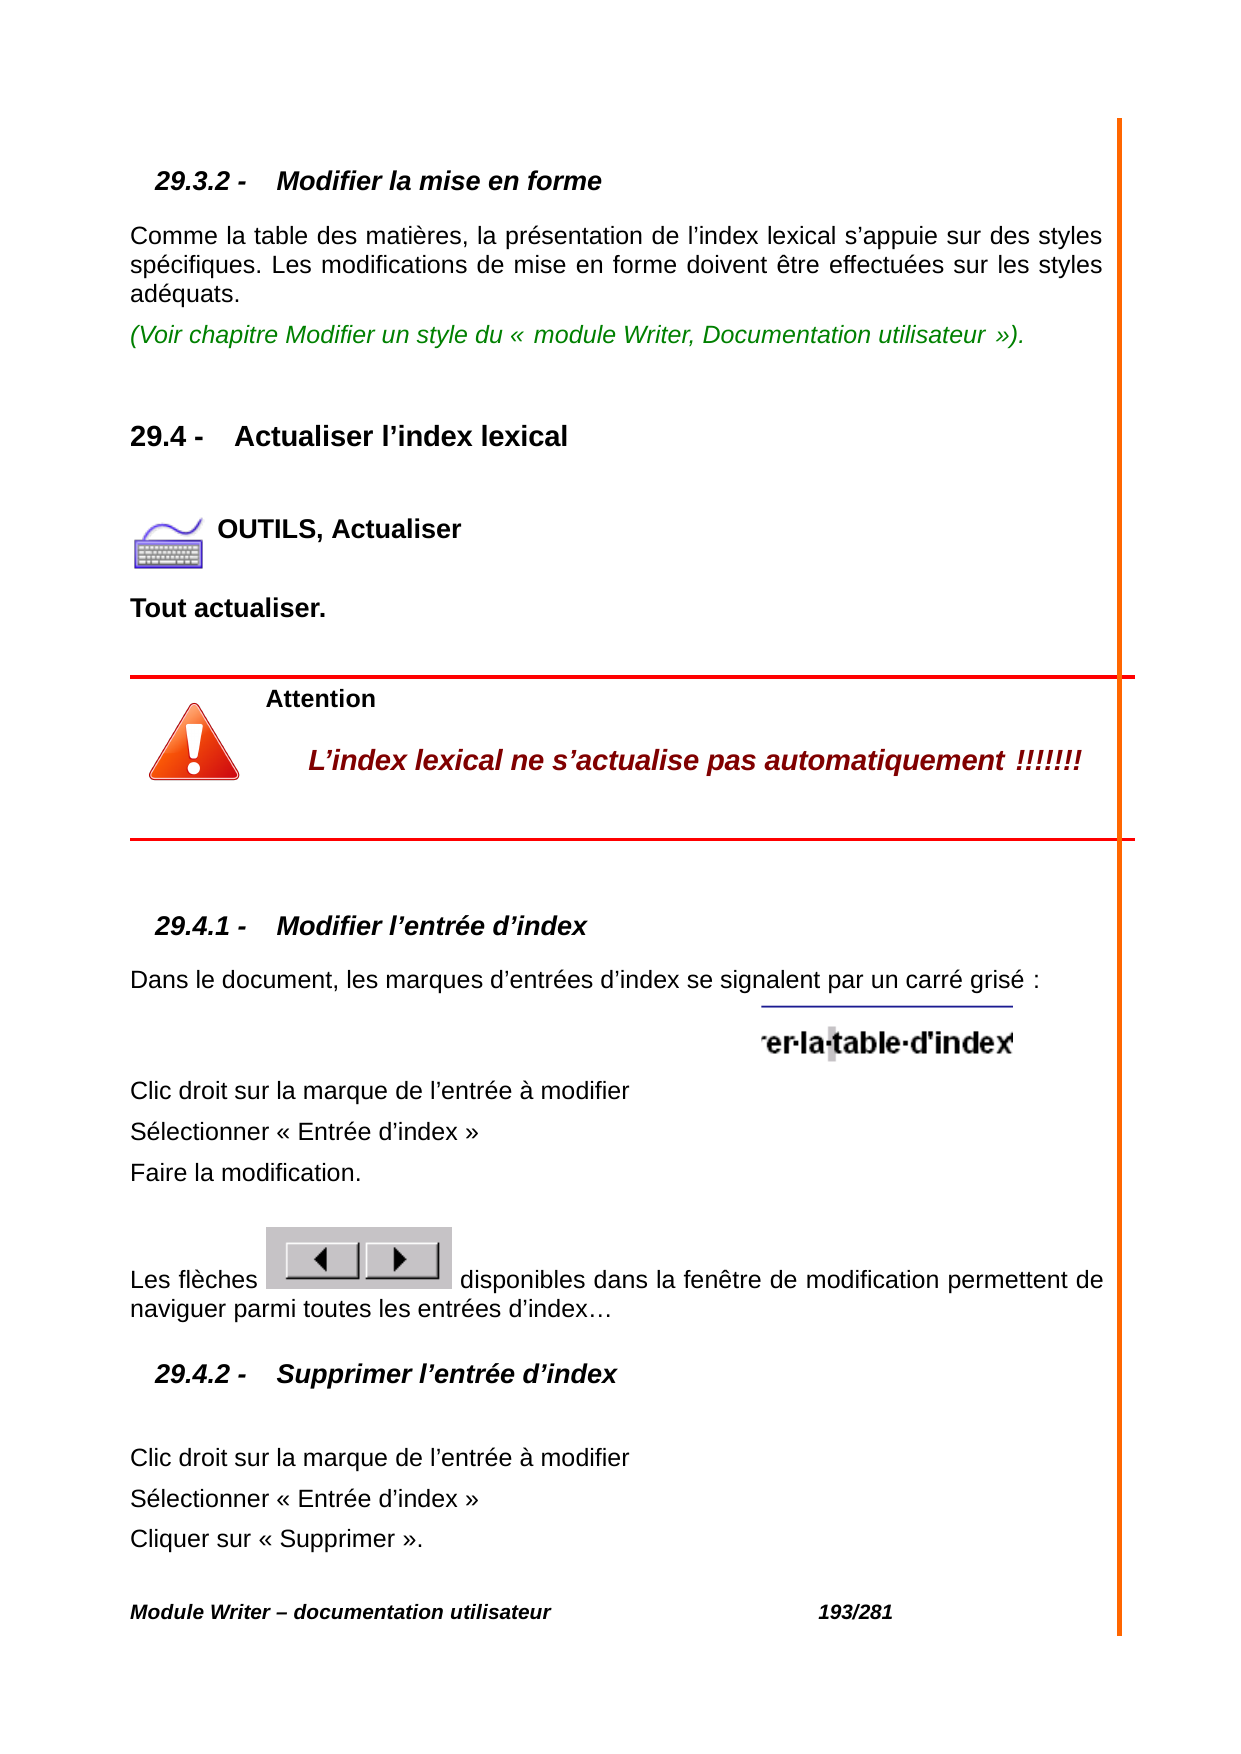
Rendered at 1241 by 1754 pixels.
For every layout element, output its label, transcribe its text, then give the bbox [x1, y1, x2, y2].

picture [130, 507, 206, 583]
text Sélectionner « Entrée d’index » [130, 1483, 1105, 1513]
table_header Attention L’index lexical ne s’actualise pas automatiquement !!!!!!! [260, 679, 1117, 837]
text Tout actualiser. [130, 592, 1105, 623]
subtitle Modifier l’entrée d’index [155, 909, 1105, 941]
picture [135, 684, 254, 803]
text OUTILS, Actualiser [206, 513, 1105, 544]
table_header [130, 679, 259, 802]
table_header [130, 803, 259, 837]
text Sélectionner « Entrée d’index » [130, 1117, 1105, 1146]
subtitle Modifier la mise en forme [155, 165, 1105, 196]
text Clic droit sur la marque de l’entrée à modifier [130, 1443, 1105, 1472]
text Faire la modification. [130, 1158, 1105, 1187]
subtitle Actualiser l’index lexical [130, 419, 1105, 452]
text (Voir chapitre Modifier un style du « module Writer, Documentation utilisateur »). [130, 319, 1105, 348]
text Clic droit sur la marque de l’entrée à modifier [130, 1073, 1105, 1105]
text Cliquer sur « Supprimer ». [130, 1524, 1105, 1553]
text Dans le document, les marques d’entrées d’index se signalent par un carré grisé : [130, 965, 1105, 994]
text Comme la table des matières, la présentation de l’index lexical s’appuie sur des styles spécifiques. Les modifications de mise en forme doivent être effectuées sur les styles adéquats. [130, 221, 1105, 308]
subtitle Supprimer l’entrée d’index [155, 1358, 1105, 1389]
picture [266, 1227, 452, 1289]
table_header [1122, 679, 1134, 837]
text Les flèches disponibles dans la fenêtre de modification permettent de naviguer parmi toutes les entrées d’index… [130, 1262, 1105, 1323]
picture [761, 1004, 1013, 1076]
